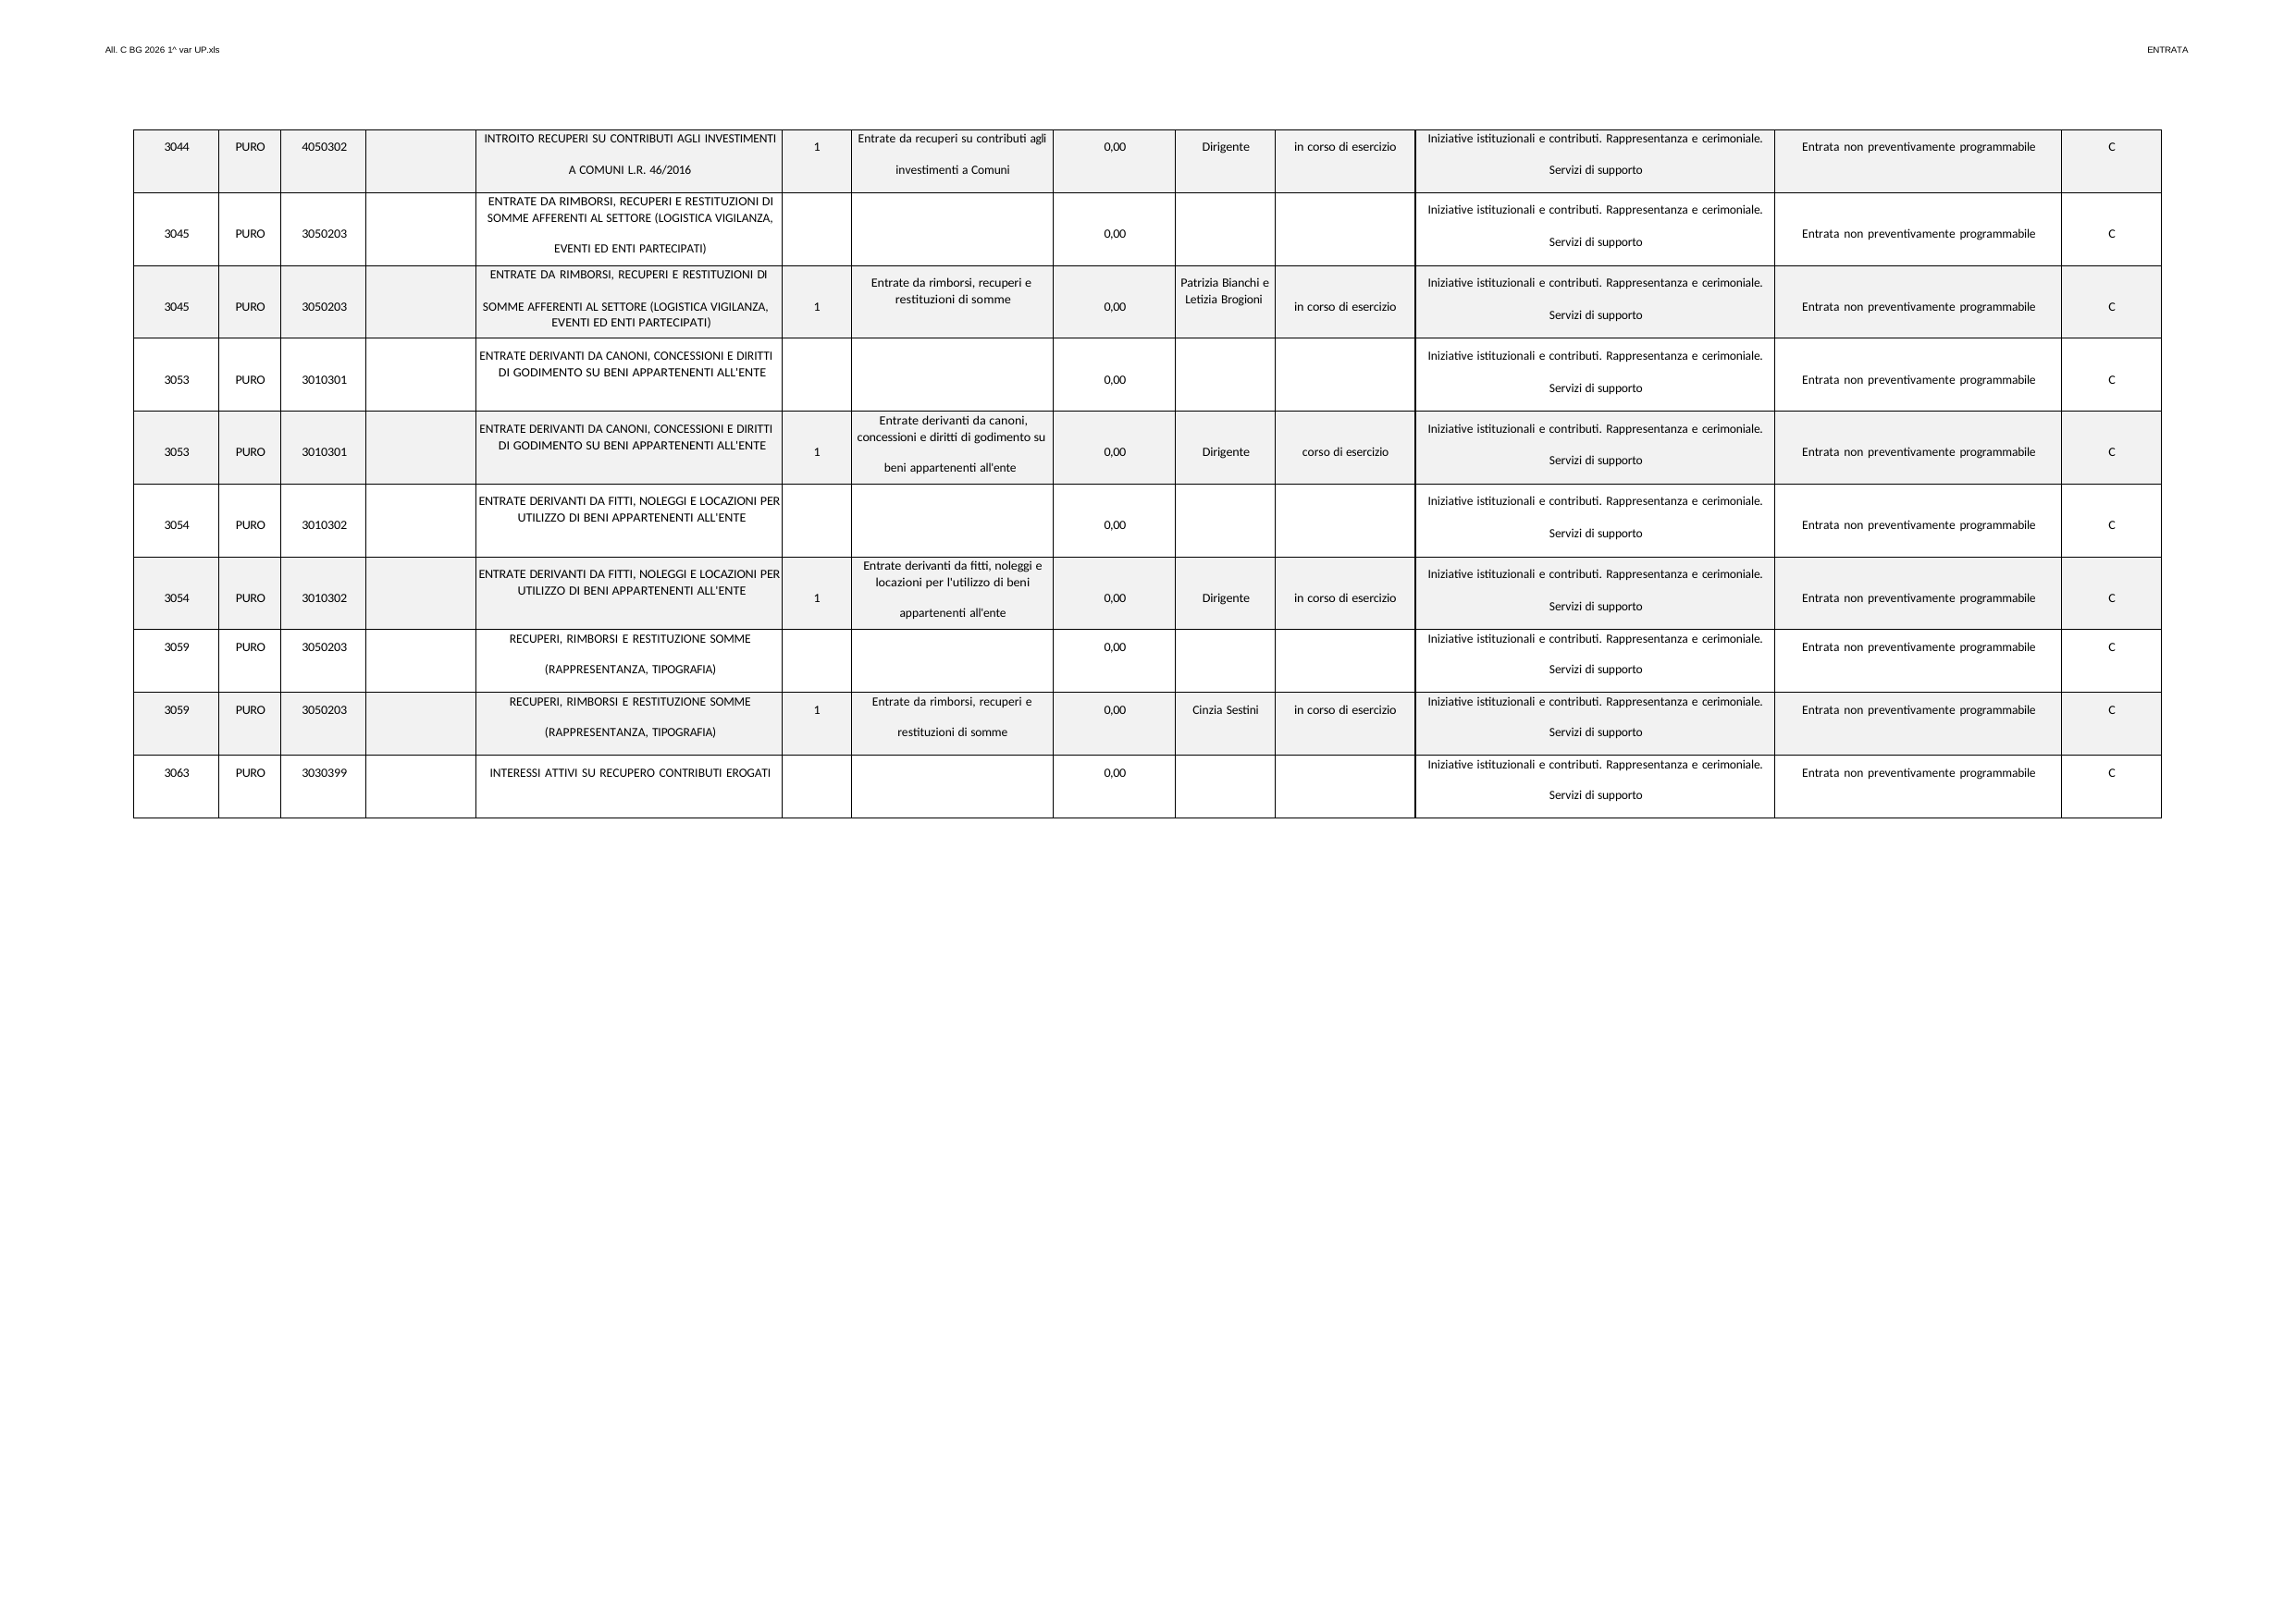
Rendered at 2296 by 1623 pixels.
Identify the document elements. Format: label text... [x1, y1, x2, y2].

table_cell [783, 630, 851, 692]
table_cell 3010302 [281, 558, 365, 629]
table_cell [366, 558, 475, 629]
table_cell 3054 [134, 558, 218, 629]
table_cell 0,00 [1054, 130, 1175, 192]
table_cell [783, 756, 851, 818]
table_cell Iniziative istituzionali e contributi. Rappresentanza e cerimoniale. Servizi di supporto [1416, 558, 1774, 629]
table_cell [852, 485, 1053, 557]
table_cell Iniziative istituzionali e contributi. Rappresentanza e cerimoniale. Servizi di supporto [1416, 630, 1774, 692]
table_cell [366, 693, 475, 755]
table_cell Dirigente [1176, 130, 1275, 192]
table_cell Entrata non preventivamente programmabile [1775, 485, 2061, 557]
table_cell Dirigente [1176, 558, 1275, 629]
table_cell C [2062, 130, 2161, 192]
table_cell 0,00 [1054, 630, 1175, 692]
table_cell 0,00 [1054, 756, 1175, 818]
table_cell 3053 [134, 338, 218, 411]
table_cell in corso di esercizio [1276, 130, 1414, 192]
table_cell C [2062, 693, 2161, 755]
table_cell [852, 630, 1053, 692]
table_cell [783, 485, 851, 557]
table_cell 3050203 [281, 630, 365, 692]
table_cell Entrate da recuperi su contributi agli investimenti a Comuni [852, 130, 1053, 192]
table_cell in corso di esercizio [1276, 693, 1414, 755]
table_cell Entrata non preventivamente programmabile [1775, 130, 2061, 192]
table_cell 3010301 [281, 338, 365, 411]
table_cell [366, 193, 475, 265]
table_cell 1 [783, 130, 851, 192]
table_cell [366, 485, 475, 557]
table_cell 0,00 [1054, 412, 1175, 484]
table_cell C [2062, 756, 2161, 818]
table_cell 3010301 [281, 412, 365, 484]
table_cell Entrata non preventivamente programmabile [1775, 338, 2061, 411]
table_cell RECUPERI, RIMBORSI E RESTITUZIONE SOMME (RAPPRESENTANZA, TIPOGRAFIA) [476, 630, 782, 692]
table_cell [1276, 630, 1414, 692]
table_cell [1176, 756, 1275, 818]
table_cell 1 [783, 412, 851, 484]
table_cell INTERESSI ATTIVI SU RECUPERO CONTRIBUTI EROGATI [476, 756, 782, 818]
table_cell RECUPERI, RIMBORSI E RESTITUZIONE SOMME (RAPPRESENTANZA, TIPOGRAFIA) [476, 693, 782, 755]
table_cell [1276, 756, 1414, 818]
table_cell ENTRATE DERIVANTI DA CANONI, CONCESSIONI E DIRITTI DI GODIMENTO SU BENI APPARTENENTI ALL'ENTE [476, 412, 782, 484]
table_cell 3050203 [281, 266, 365, 338]
table_cell [1276, 338, 1414, 411]
table_cell Dirigente [1176, 412, 1275, 484]
table_cell 3044 [134, 130, 218, 192]
table_cell PURO [219, 485, 280, 557]
table_cell Entrata non preventivamente programmabile [1775, 630, 2061, 692]
table_cell 0,00 [1054, 558, 1175, 629]
table_cell 3059 [134, 693, 218, 755]
table_cell PURO [219, 130, 280, 192]
table_cell 3063 [134, 756, 218, 818]
table_cell [1276, 485, 1414, 557]
table_cell Iniziative istituzionali e contributi. Rappresentanza e cerimoniale. Servizi di supporto [1416, 693, 1774, 755]
table_cell PURO [219, 558, 280, 629]
table_cell Iniziative istituzionali e contributi. Rappresentanza e cerimoniale. Servizi di supporto [1416, 485, 1774, 557]
table_cell Entrate da rimborsi, recuperi e restituzioni di somme [852, 266, 1053, 338]
table_cell [366, 630, 475, 692]
table_cell Iniziative istituzionali e contributi. Rappresentanza e cerimoniale. Servizi di supporto [1416, 756, 1774, 818]
table_cell [1176, 485, 1275, 557]
table_cell PURO [219, 338, 280, 411]
table_cell Entrate derivanti da fitti, noleggi e locazioni per l'utilizzo di beni appartenenti all'ente [852, 558, 1053, 629]
table_cell PURO [219, 193, 280, 265]
table_cell Iniziative istituzionali e contributi. Rappresentanza e cerimoniale. Servizi di supporto [1416, 266, 1774, 338]
table_cell Patrizia Bianchi e Letizia Brogioni [1176, 266, 1275, 338]
table_cell C [2062, 558, 2161, 629]
table_cell C [2062, 338, 2161, 411]
table_cell ENTRATE DERIVANTI DA FITTI, NOLEGGI E LOCAZIONI PER UTILIZZO DI BENI APPARTENENTI ALL'ENTE [476, 558, 782, 629]
table_cell Iniziative istituzionali e contributi. Rappresentanza e cerimoniale. Servizi di supporto [1416, 412, 1774, 484]
table_cell [366, 266, 475, 338]
table_cell Entrate derivanti da canoni, concessioni e diritti di godimento su beni appartenenti all'ente [852, 412, 1053, 484]
table_cell [366, 756, 475, 818]
table_cell 0,00 [1054, 266, 1175, 338]
table_cell C [2062, 266, 2161, 338]
table_cell C [2062, 193, 2161, 265]
table_cell 3030399 [281, 756, 365, 818]
table_cell PURO [219, 756, 280, 818]
table_cell [783, 338, 851, 411]
table_cell 0,00 [1054, 338, 1175, 411]
table_cell [366, 412, 475, 484]
table_cell Entrata non preventivamente programmabile [1775, 266, 2061, 338]
table_cell 3053 [134, 412, 218, 484]
table_cell Cinzia Sestini [1176, 693, 1275, 755]
table_cell 1 [783, 693, 851, 755]
table_cell ENTRATE DERIVANTI DA CANONI, CONCESSIONI E DIRITTI DI GODIMENTO SU BENI APPARTENENTI ALL'ENTE [476, 338, 782, 411]
table_cell ENTRATE DERIVANTI DA FITTI, NOLEGGI E LOCAZIONI PER UTILIZZO DI BENI APPARTENENTI ALL'ENTE [476, 485, 782, 557]
table_cell PURO [219, 693, 280, 755]
table_cell Iniziative istituzionali e contributi. Rappresentanza e cerimoniale. Servizi di supporto [1416, 193, 1774, 265]
table_cell Iniziative istituzionali e contributi. Rappresentanza e cerimoniale. Servizi di supporto [1416, 130, 1774, 192]
table_cell Iniziative istituzionali e contributi. Rappresentanza e cerimoniale. Servizi di supporto [1416, 338, 1774, 411]
table_cell 3045 [134, 193, 218, 265]
table_cell corso di esercizio [1276, 412, 1414, 484]
table_cell ENTRATE DA RIMBORSI, RECUPERI E RESTITUZIONI DI SOMME AFFERENTI AL SETTORE (LOGISTICA VIGILANZA, EVENTI ED ENTI PARTECIPATI) [476, 193, 782, 265]
table_cell [1176, 193, 1275, 265]
table_cell in corso di esercizio [1276, 558, 1414, 629]
table_cell 3050203 [281, 193, 365, 265]
table_cell 0,00 [1054, 693, 1175, 755]
table_cell 1 [783, 266, 851, 338]
table_cell PURO [219, 266, 280, 338]
table_cell [1176, 338, 1275, 411]
table_cell 3045 [134, 266, 218, 338]
table_cell 3059 [134, 630, 218, 692]
table_cell [1176, 630, 1275, 692]
table_cell [852, 338, 1053, 411]
table_cell 0,00 [1054, 485, 1175, 557]
table_cell PURO [219, 630, 280, 692]
table_cell Entrata non preventivamente programmabile [1775, 693, 2061, 755]
table_cell Entrate da rimborsi, recuperi e restituzioni di somme [852, 693, 1053, 755]
table_cell [366, 338, 475, 411]
table_cell C [2062, 485, 2161, 557]
table_cell [1276, 193, 1414, 265]
table_cell 3050203 [281, 693, 365, 755]
table_cell Entrata non preventivamente programmabile [1775, 193, 2061, 265]
table_cell ENTRATE DA RIMBORSI, RECUPERI E RESTITUZIONI DI SOMME AFFERENTI AL SETTORE (LOGISTICA VIGILANZA, EVENTI ED ENTI PARTECIPATI) [476, 266, 782, 338]
table_cell C [2062, 412, 2161, 484]
table_cell PURO [219, 412, 280, 484]
table_cell 0,00 [1054, 193, 1175, 265]
table_cell 4050302 [281, 130, 365, 192]
table_cell 1 [783, 558, 851, 629]
table_cell Entrata non preventivamente programmabile [1775, 412, 2061, 484]
table_cell 3054 [134, 485, 218, 557]
table_cell in corso di esercizio [1276, 266, 1414, 338]
table_cell INTROITO RECUPERI SU CONTRIBUTI AGLI INVESTIMENTI A COMUNI L.R. 46/2016 [476, 130, 782, 192]
table_cell Entrata non preventivamente programmabile [1775, 558, 2061, 629]
table_cell [366, 130, 475, 192]
table_cell 3010302 [281, 485, 365, 557]
table_cell [852, 756, 1053, 818]
table_cell [783, 193, 851, 265]
table_cell C [2062, 630, 2161, 692]
table_cell [852, 193, 1053, 265]
table_cell Entrata non preventivamente programmabile [1775, 756, 2061, 818]
